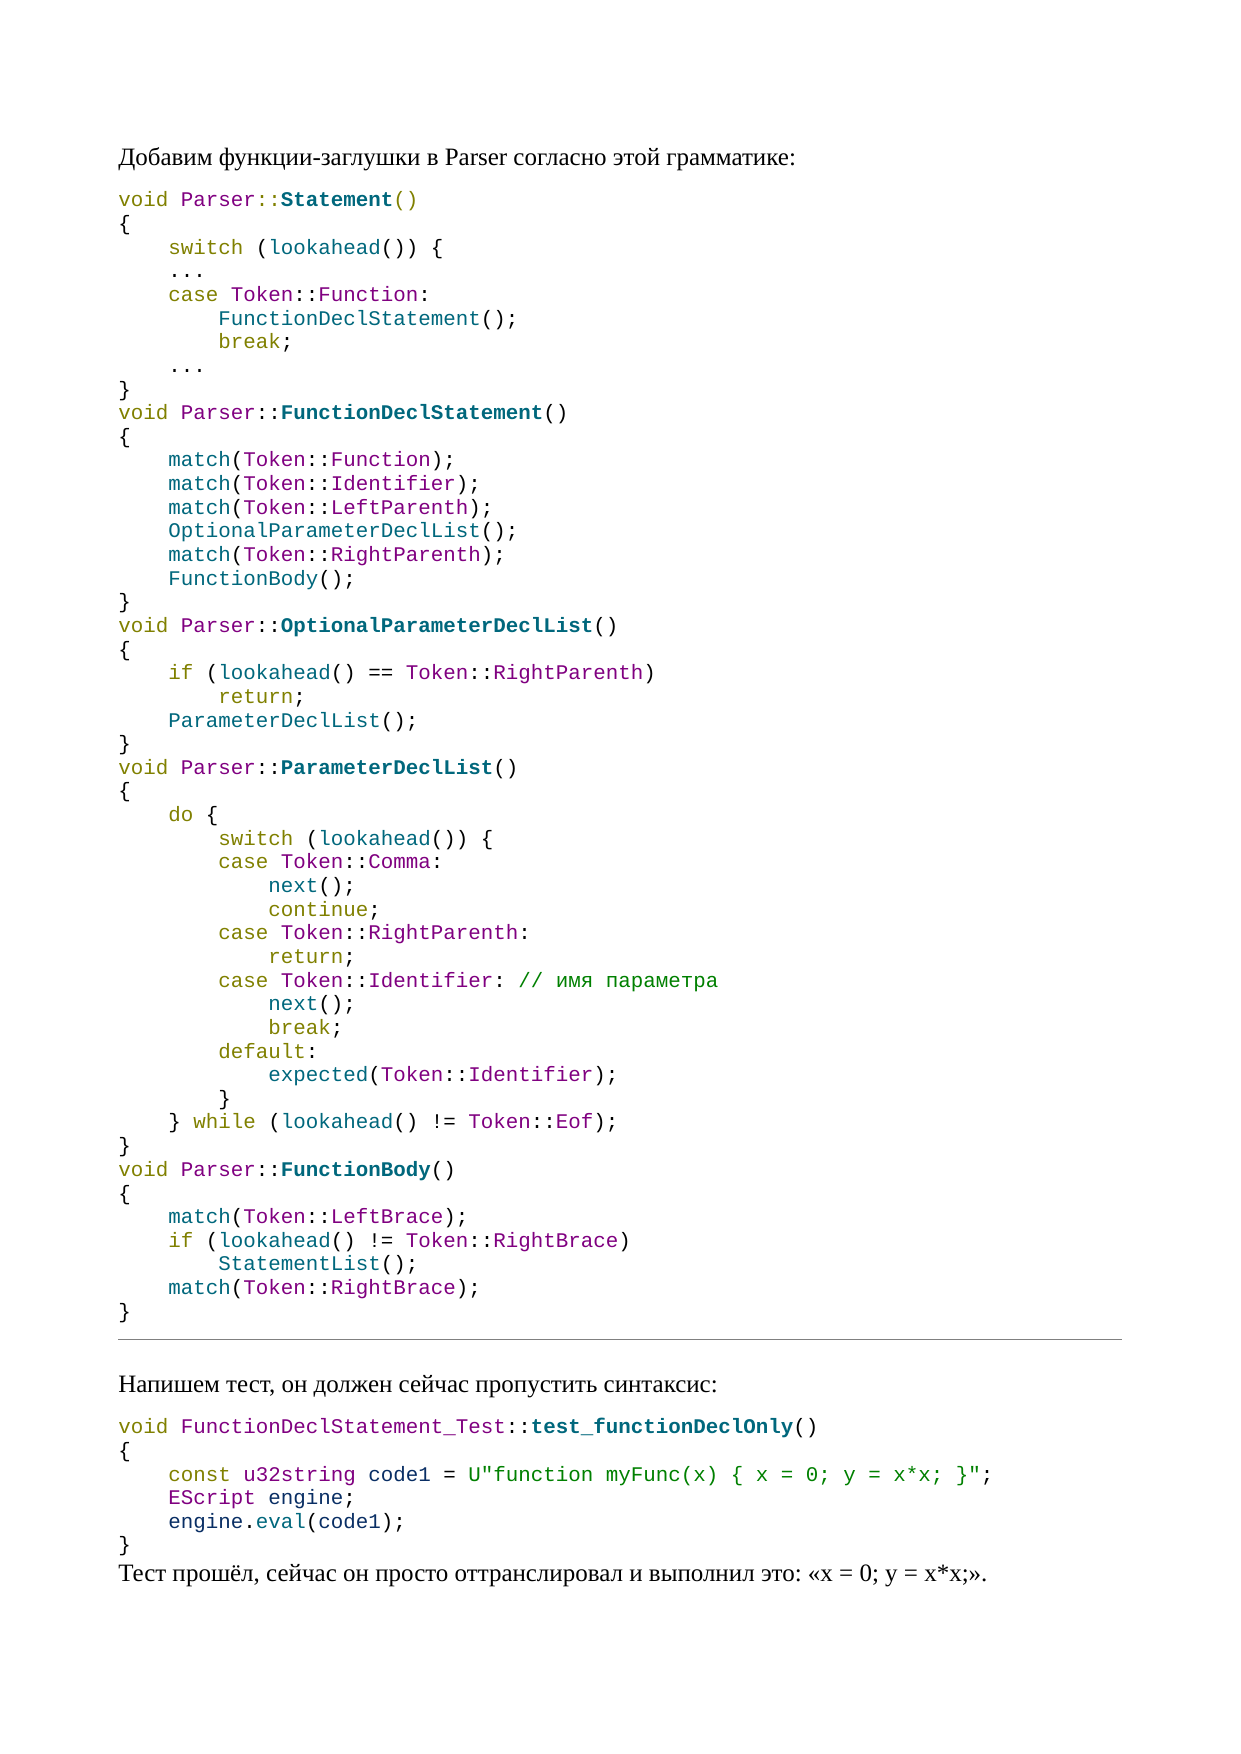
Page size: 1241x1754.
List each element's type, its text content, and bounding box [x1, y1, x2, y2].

text const u32string code1 = U"function myFunc(x) { x = 0; y = x*x; }"; [118, 1463, 1122, 1487]
text } while (lookahead() != Token::Eof); [118, 1112, 1122, 1135]
text case Token::Comma: [118, 851, 1122, 875]
text { [118, 1440, 1122, 1463]
text void Parser::Statement() [118, 189, 1122, 213]
text { [118, 426, 1122, 449]
text FunctionDeclStatement(); [118, 308, 1122, 331]
text default: [118, 1041, 1122, 1064]
text if (lookahead() != Token::RightBrace) [118, 1230, 1122, 1253]
text { [118, 213, 1122, 237]
text void Parser::OptionalParameterDeclList() [118, 615, 1122, 639]
text match(Token::Identifier); [118, 473, 1122, 497]
text { [118, 639, 1122, 662]
text void Parser::FunctionBody() [118, 1159, 1122, 1182]
text FunctionBody(); [118, 568, 1122, 591]
text ... [118, 260, 1122, 284]
text continue; [118, 899, 1122, 922]
text void Parser::FunctionDeclStatement() [118, 402, 1122, 426]
text expected(Token::Identifier); [118, 1064, 1122, 1088]
text OptionalParameterDeclList(); [118, 520, 1122, 544]
text match(Token::RightParenth); [118, 544, 1122, 568]
text match(Token::LeftBrace); [118, 1206, 1122, 1230]
text } [118, 1135, 1122, 1159]
text { [118, 781, 1122, 804]
text return; [118, 686, 1122, 709]
text Напишем тест, он должен сейчас пропустить синтаксис: [118, 1369, 1122, 1397]
text switch (lookahead()) { [118, 828, 1122, 851]
text EScript engine; [118, 1487, 1122, 1511]
text ParameterDeclList(); [118, 709, 1122, 733]
text case Token::Identifier: // имя параметра [118, 970, 1122, 993]
text StatementList(); [118, 1253, 1122, 1277]
text { [118, 1182, 1122, 1206]
text void Parser::ParameterDeclList() [118, 757, 1122, 781]
text match(Token::RightBrace); [118, 1277, 1122, 1301]
text case Token::Function: [118, 284, 1122, 308]
text return; [118, 946, 1122, 970]
text ... [118, 355, 1122, 378]
text } [118, 591, 1122, 615]
text } [118, 378, 1122, 402]
text Тест прошёл, сейчас он просто оттранслировал и выполнил это: «x = 0; y = x*x;». [118, 1558, 1122, 1587]
text if (lookahead() == Token::RightParenth) [118, 662, 1122, 686]
text } [118, 1301, 1122, 1324]
text next(); [118, 993, 1122, 1017]
text match(Token::Function); [118, 449, 1122, 473]
text } [118, 1088, 1122, 1112]
text break; [118, 1017, 1122, 1041]
text break; [118, 331, 1122, 355]
text match(Token::LeftParenth); [118, 497, 1122, 520]
text next(); [118, 875, 1122, 899]
text do { [118, 804, 1122, 828]
text Добавим функции-заглушки в Parser согласно этой грамматике: [118, 142, 1122, 171]
text void FunctionDeclStatement_Test::test_functionDeclOnly() [118, 1416, 1122, 1440]
text } [118, 1534, 1122, 1558]
text } [118, 733, 1122, 757]
text switch (lookahead()) { [118, 237, 1122, 260]
text engine.eval(code1); [118, 1511, 1122, 1534]
text case Token::RightParenth: [118, 922, 1122, 946]
